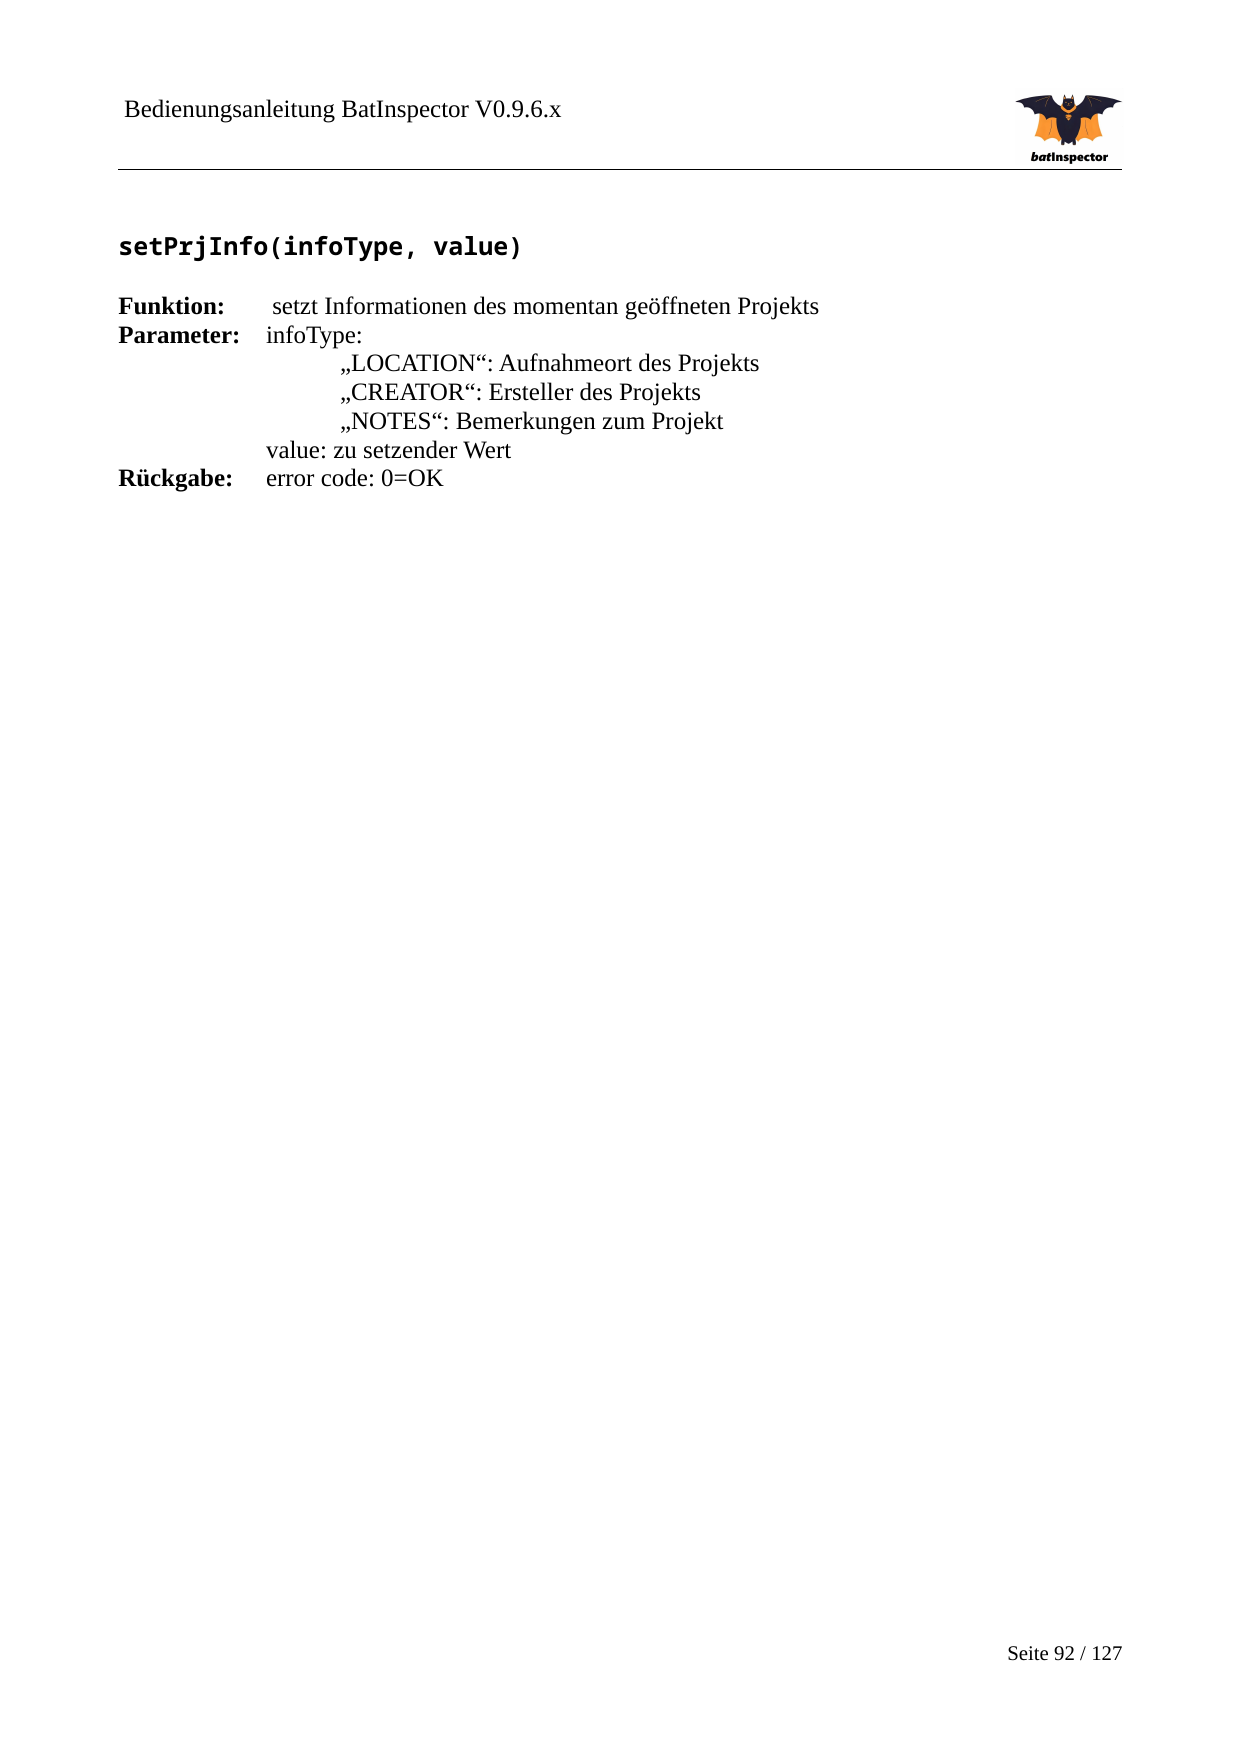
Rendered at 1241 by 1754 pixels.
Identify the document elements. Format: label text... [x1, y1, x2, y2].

text Funktion: setzt Informationen des momentan geöffneten Projekts [118, 291, 1122, 320]
text setPrjInfo(infoType, value) [118, 228, 1122, 262]
text „CREATOR“: Ersteller des Projekts [118, 377, 1122, 406]
text „NOTES“: Bemerkungen zum Projekt [118, 406, 1122, 435]
text Parameter: infoType: [118, 320, 1122, 348]
text value: zu setzender Wert [118, 435, 1122, 463]
text Rückgabe: error code: 0=OK [118, 463, 1122, 492]
text „LOCATION“: Aufnahmeort des Projekts [118, 348, 1122, 377]
picture [1015, 88, 1125, 165]
